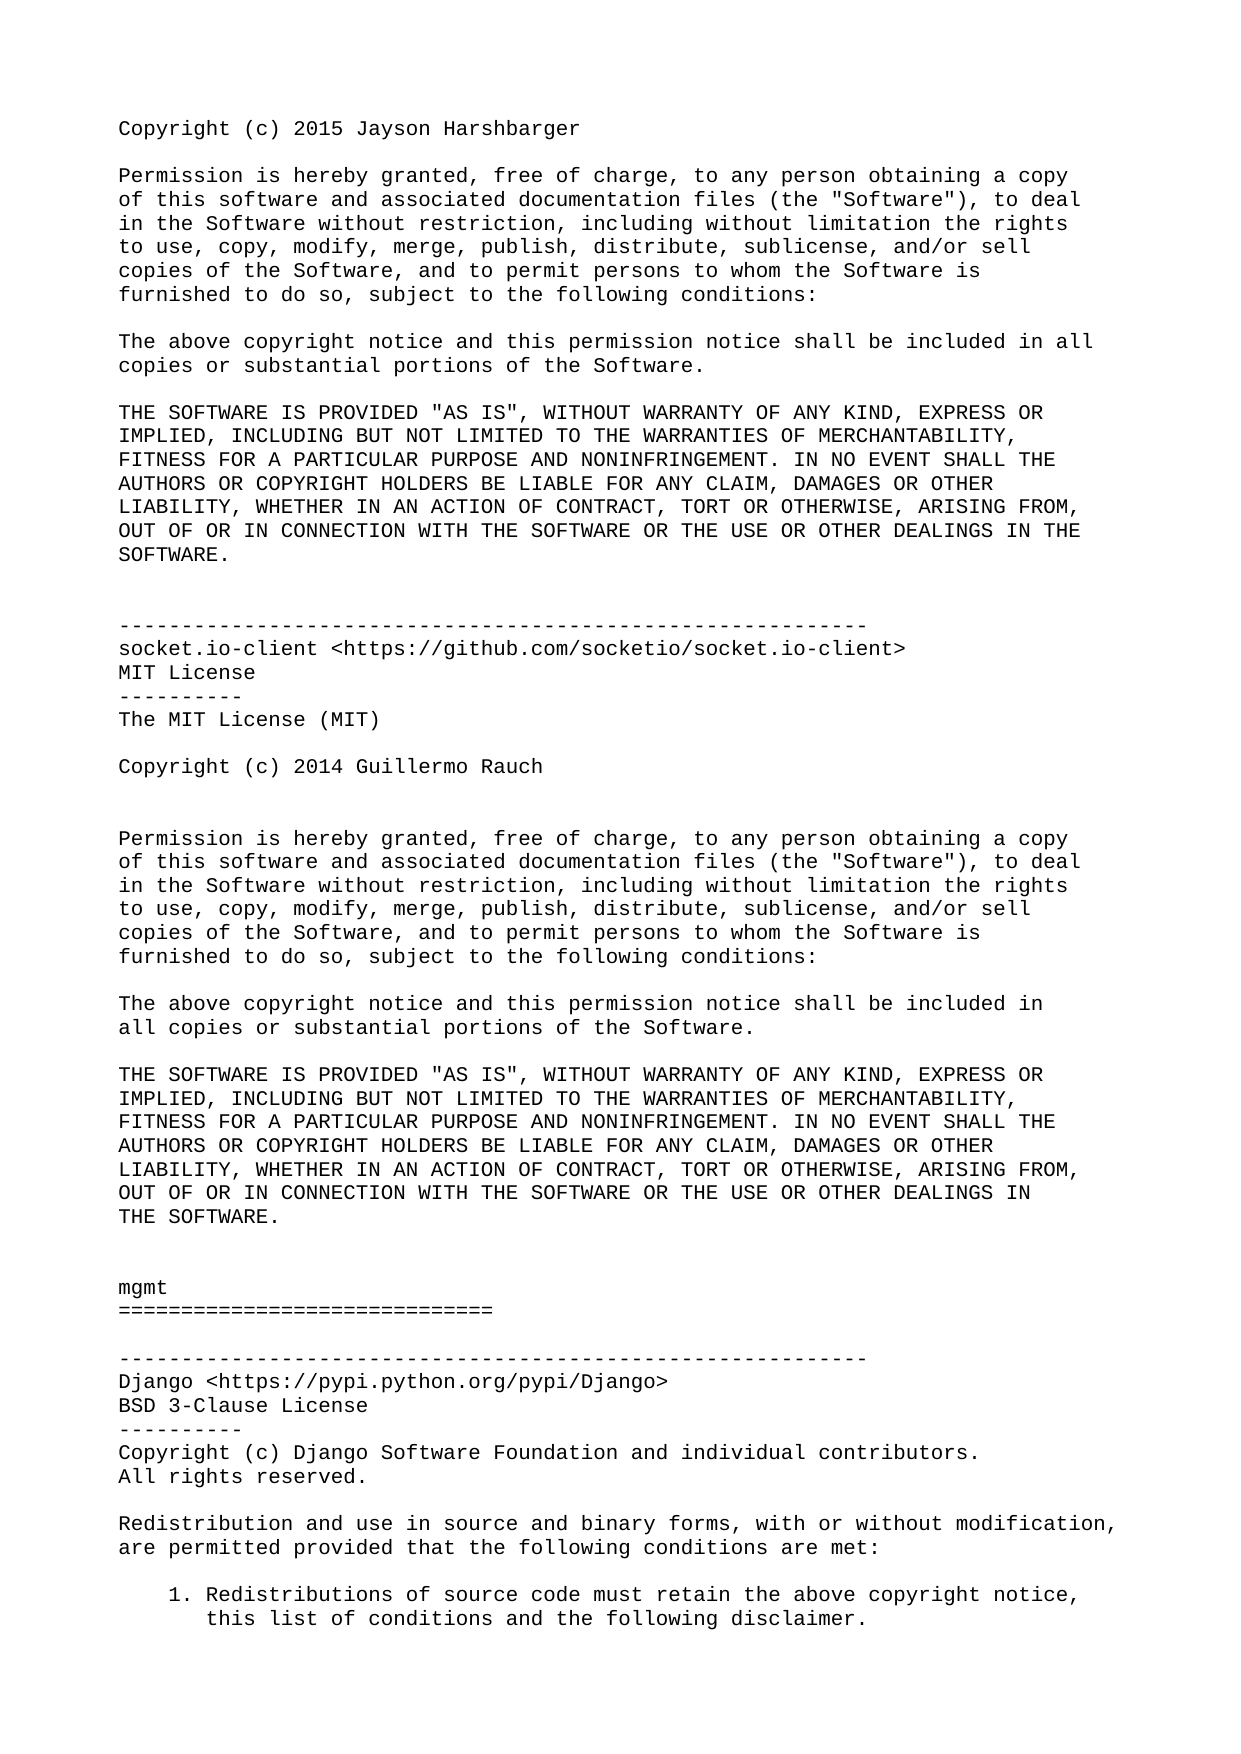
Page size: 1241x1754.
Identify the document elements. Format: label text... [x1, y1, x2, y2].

text OUT OF OR IN CONNECTION WITH THE SOFTWARE OR THE USE OR OTHER DEALINGS IN [118, 1182, 1122, 1206]
text ---------- [118, 686, 1122, 709]
text LIABILITY, WHETHER IN AN ACTION OF CONTRACT, TORT OR OTHERWISE, ARISING FROM, [118, 496, 1122, 520]
text Permission is hereby granted, free of charge, to any person obtaining a copy [118, 827, 1122, 851]
text in the Software without restriction, including without limitation the rights [118, 213, 1122, 236]
text to use, copy, modify, merge, publish, distribute, sublicense, and/or sell [118, 236, 1122, 260]
text The MIT License (MIT) [118, 709, 1122, 733]
text copies of the Software, and to permit persons to whom the Software is [118, 922, 1122, 946]
text Copyright (c) Django Software Foundation and individual contributors. [118, 1442, 1122, 1466]
text SOFTWARE. [118, 544, 1122, 567]
text LIABILITY, WHETHER IN AN ACTION OF CONTRACT, TORT OR OTHERWISE, ARISING FROM, [118, 1158, 1122, 1182]
text The above copyright notice and this permission notice shall be included in [118, 993, 1122, 1017]
text ------------------------------------------------------------ [118, 615, 1122, 638]
text THE SOFTWARE IS PROVIDED "AS IS", WITHOUT WARRANTY OF ANY KIND, EXPRESS OR [118, 402, 1122, 426]
text Copyright (c) 2014 Guillermo Rauch [118, 757, 1122, 780]
text BSD 3-Clause License [118, 1395, 1122, 1419]
text FITNESS FOR A PARTICULAR PURPOSE AND NONINFRINGEMENT. IN NO EVENT SHALL THE [118, 449, 1122, 473]
text ---------- [118, 1419, 1122, 1442]
text all copies or substantial portions of the Software. [118, 1017, 1122, 1040]
text IMPLIED, INCLUDING BUT NOT LIMITED TO THE WARRANTIES OF MERCHANTABILITY, [118, 1088, 1122, 1111]
text 1. Redistributions of source code must retain the above copyright notice, [118, 1584, 1122, 1608]
text FITNESS FOR A PARTICULAR PURPOSE AND NONINFRINGEMENT. IN NO EVENT SHALL THE [118, 1111, 1122, 1135]
text Django <https://pypi.python.org/pypi/Django> [118, 1371, 1122, 1395]
text this list of conditions and the following disclaimer. [118, 1608, 1122, 1631]
text The above copyright notice and this permission notice shall be included in all [118, 331, 1122, 354]
text AUTHORS OR COPYRIGHT HOLDERS BE LIABLE FOR ANY CLAIM, DAMAGES OR OTHER [118, 1135, 1122, 1158]
text are permitted provided that the following conditions are met: [118, 1537, 1122, 1561]
text ============================== [118, 1300, 1122, 1324]
text copies or substantial portions of the Software. [118, 354, 1122, 378]
text copies of the Software, and to permit persons to whom the Software is [118, 260, 1122, 284]
text furnished to do so, subject to the following conditions: [118, 284, 1122, 307]
text Redistribution and use in source and binary forms, with or without modification, [118, 1513, 1122, 1537]
text MIT License [118, 662, 1122, 686]
text in the Software without restriction, including without limitation the rights [118, 875, 1122, 898]
text furnished to do so, subject to the following conditions: [118, 946, 1122, 969]
text of this software and associated documentation files (the "Software"), to deal [118, 851, 1122, 875]
text to use, copy, modify, merge, publish, distribute, sublicense, and/or sell [118, 898, 1122, 922]
text All rights reserved. [118, 1466, 1122, 1489]
text ------------------------------------------------------------ [118, 1348, 1122, 1371]
text THE SOFTWARE. [118, 1206, 1122, 1229]
text socket.io-client <https://github.com/socketio/socket.io-client> [118, 638, 1122, 662]
text IMPLIED, INCLUDING BUT NOT LIMITED TO THE WARRANTIES OF MERCHANTABILITY, [118, 426, 1122, 449]
text AUTHORS OR COPYRIGHT HOLDERS BE LIABLE FOR ANY CLAIM, DAMAGES OR OTHER [118, 473, 1122, 496]
text OUT OF OR IN CONNECTION WITH THE SOFTWARE OR THE USE OR OTHER DEALINGS IN THE [118, 520, 1122, 544]
text Copyright (c) 2015 Jayson Harshbarger [118, 118, 1122, 142]
text mgmt [118, 1277, 1122, 1300]
text of this software and associated documentation files (the "Software"), to deal [118, 189, 1122, 213]
text Permission is hereby granted, free of charge, to any person obtaining a copy [118, 165, 1122, 189]
text THE SOFTWARE IS PROVIDED "AS IS", WITHOUT WARRANTY OF ANY KIND, EXPRESS OR [118, 1064, 1122, 1088]
